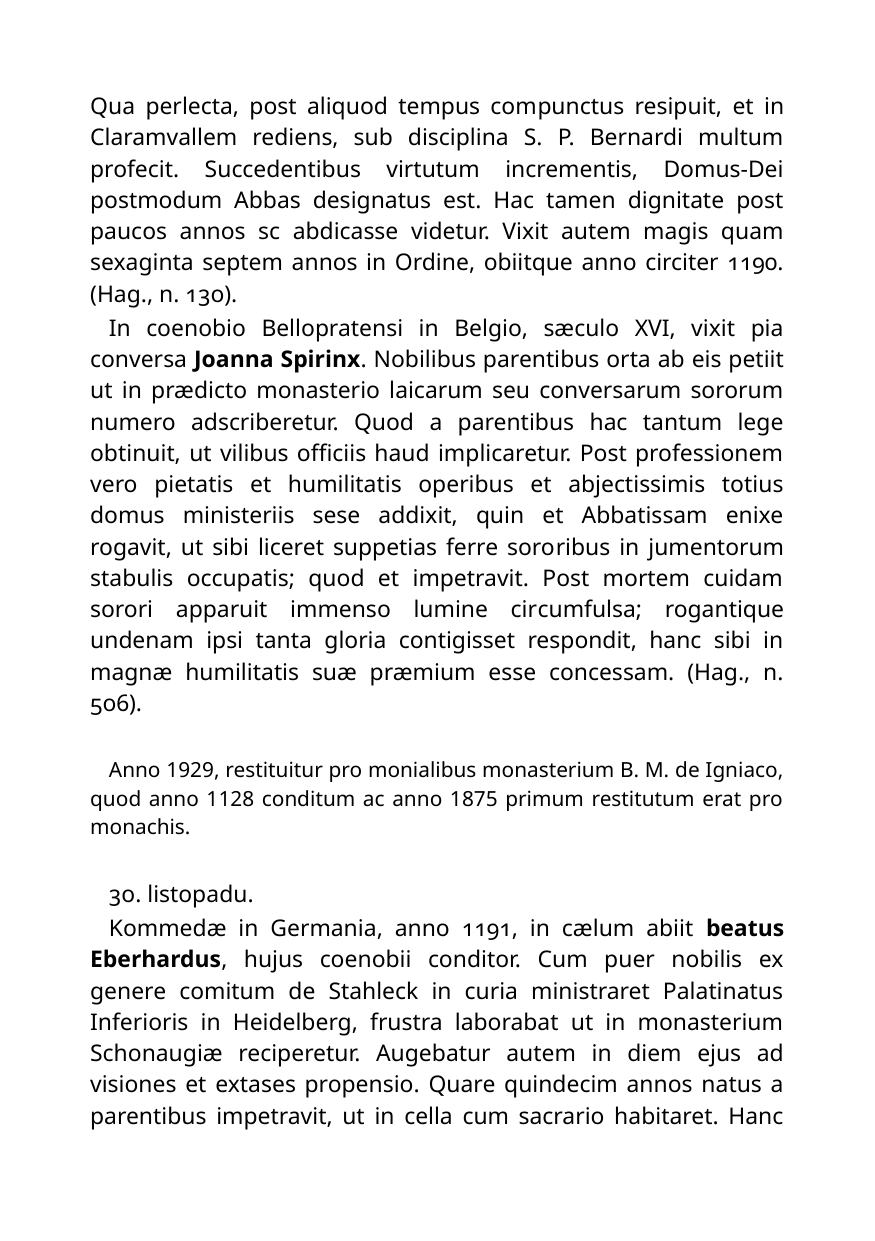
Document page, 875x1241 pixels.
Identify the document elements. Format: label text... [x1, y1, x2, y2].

text Kommedæ in Germania, anno 1191, in cælum abiit beatus Eberhardus, hujus coenobii conditor. Cum puer nobilis ex genere comitum de Stahleck in curia ministraret Palatinatus Inferioris in Heidelberg, frustra laborabat ut in monasterium Schonaugiæ reciperetur. Augebatur autem in diem ejus ad visiones et extases propensio. Quare quindecim annos natus a parentibus impetravit, ut in cella cum sacrario habitaret. Hanc [90, 912, 784, 1131]
text Anno 1929, restituitur pro monialibus monasterium B. M. de Igniaco, quod anno 1128 conditum ac anno 1875 primum restitutum erat pro monachis. [90, 755, 784, 841]
text In coenobio Bellopratensi in Belgio, sæculo XVI, vixit pia conversa Joanna Spirinx. Nobilibus parentibus orta ab eis petiit ut in prædicto monasterio laicarum seu conversarum sororum numero adscriberetur. Quod a parentibus hac tantum lege obtinuit, ut vilibus officiis haud implicaretur. Post professionem vero pietatis et humilitatis operibus et abjectissimis totius domus ministeriis sese addixit, quin et Abbatissam enixe rogavit, ut sibi liceret suppetias ferre soro­ribus in jumentorum stabulis occupatis; quod et impetravit. Post mortem cuidam sorori apparuit immenso lumine cir­cumfulsa; rogantique undenam ipsi tanta gloria contigisset respondit, hanc sibi in magnæ humilitatis suæ præmium esse concessam. (Hag., n. 5o6). [90, 312, 784, 718]
text 3o. listopadu. [90, 878, 784, 909]
text Qua perlecta, post aliquod tempus com­punctus resipuit, et in Claramvallem rediens, sub disciplina S. P. Bernardi multum profecit. Succedentibus virtutum incrementis, Domus-Dei postmodum Abbas designatus est. Hac tamen dignitate post paucos annos sc abdicasse videtur. Vixit autem magis quam sexaginta septem annos in Ordine, obiitque anno circiter 1190. (Hag., n. 13o). [90, 90, 784, 309]
